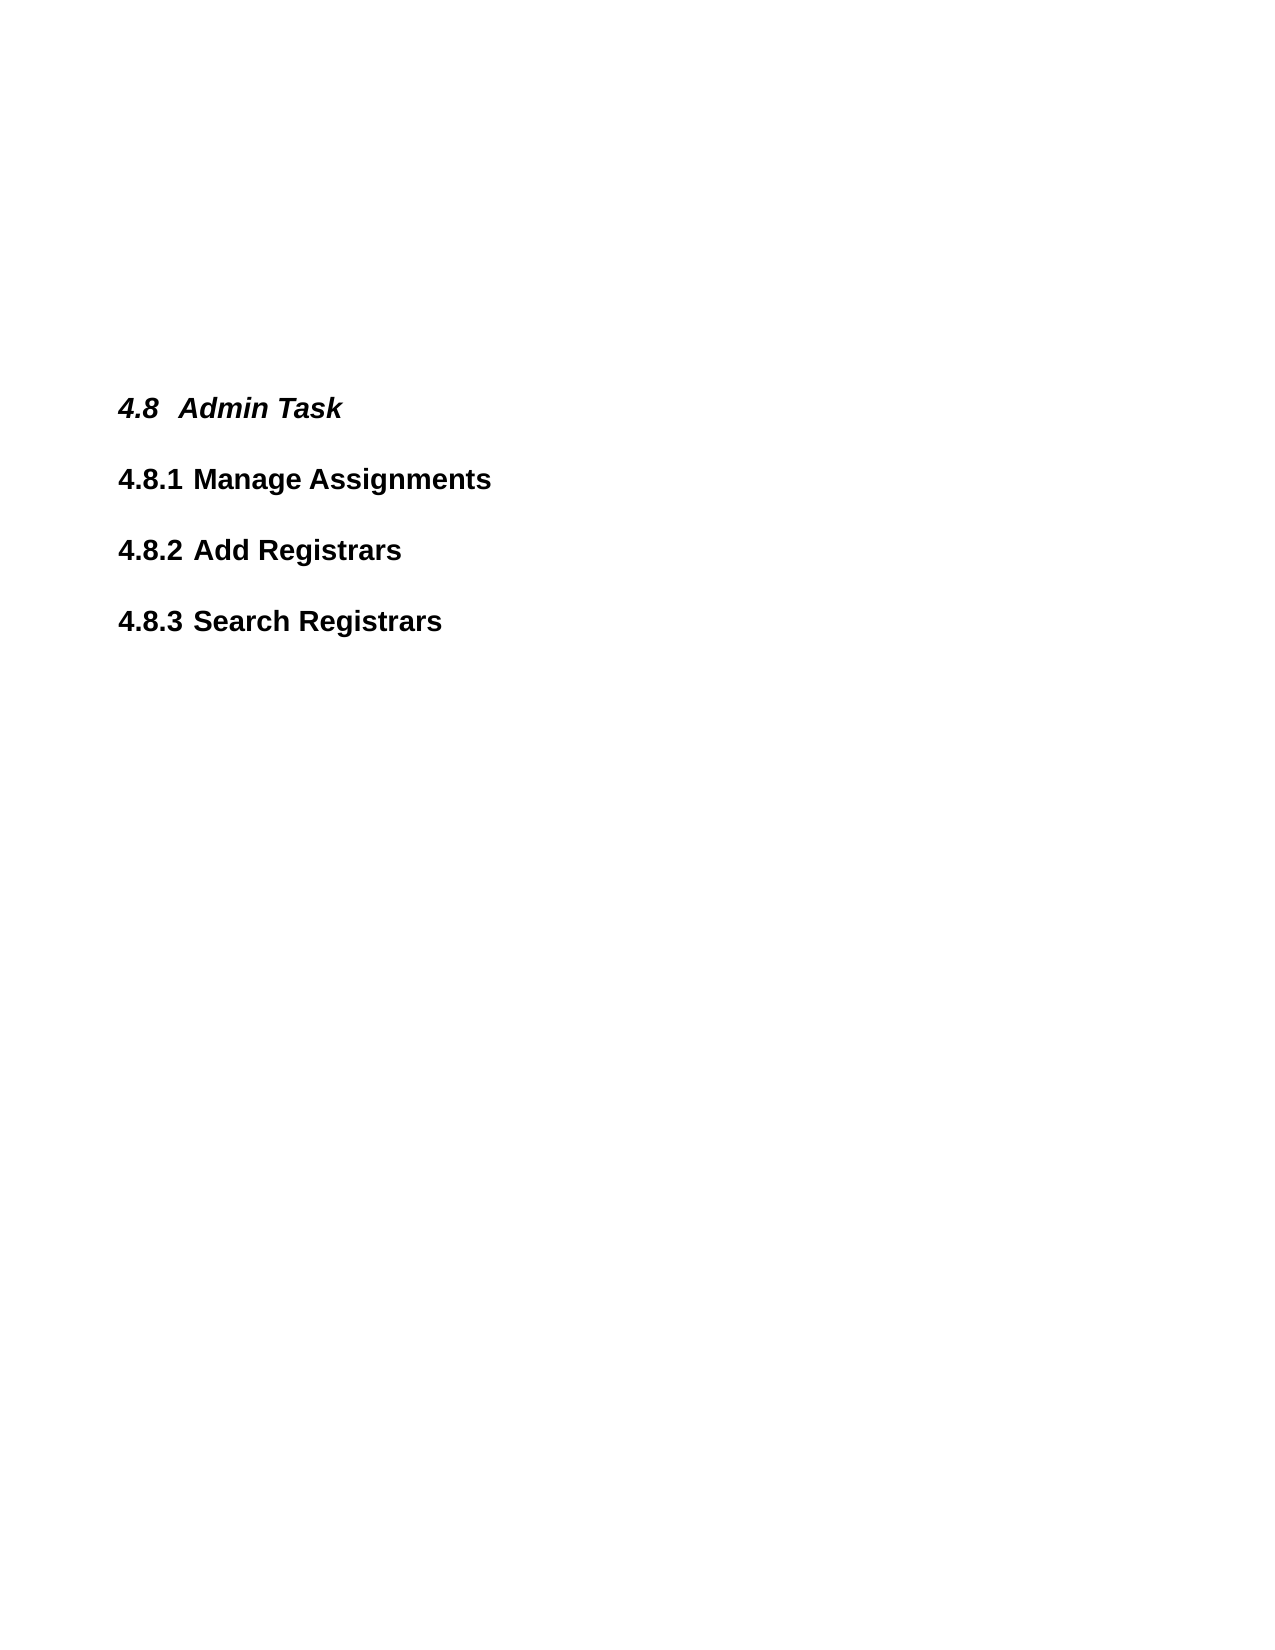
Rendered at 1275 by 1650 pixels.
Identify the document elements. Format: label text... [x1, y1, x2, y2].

subtitle Manage Assignments [118, 462, 1157, 495]
subtitle Add Registrars [118, 533, 1157, 566]
subtitle Admin Task [118, 391, 1157, 424]
subtitle Search Registrars [118, 604, 1157, 637]
